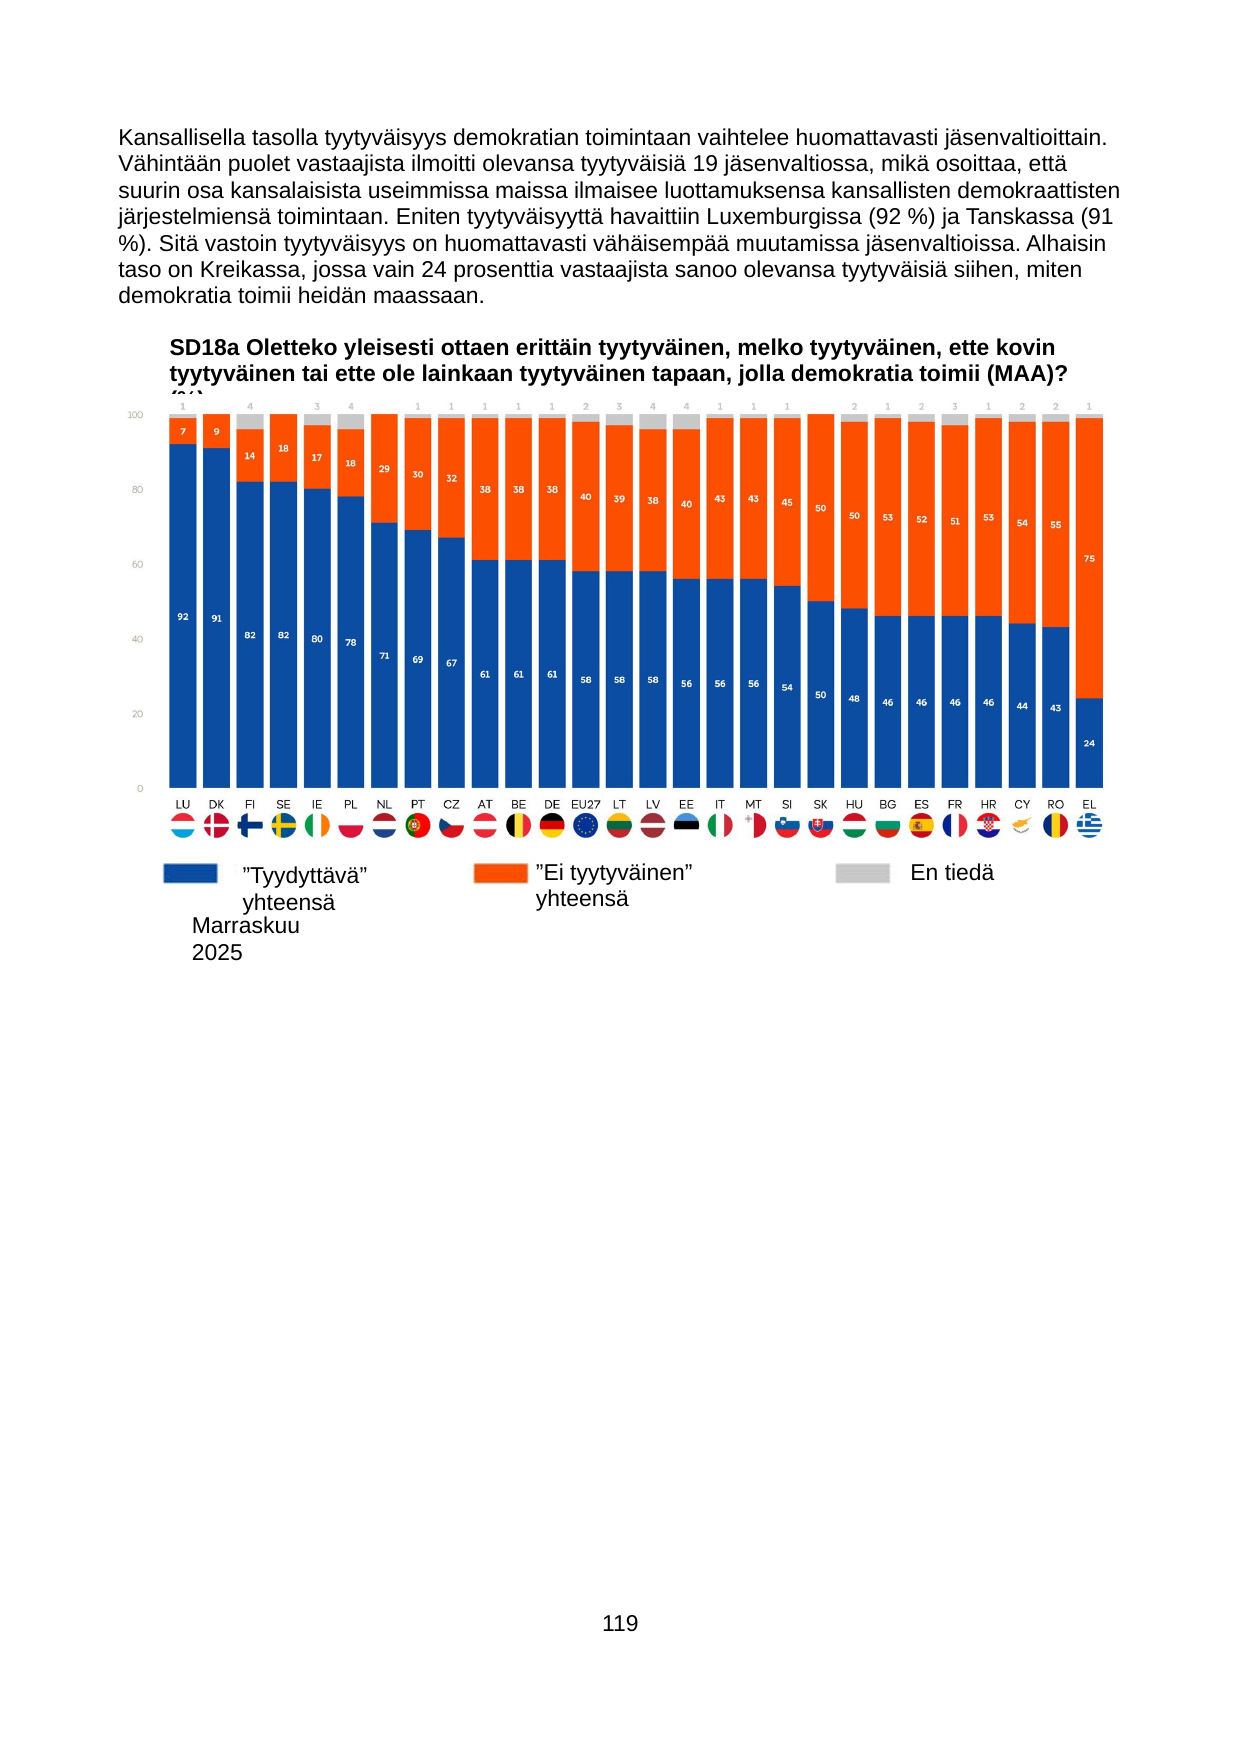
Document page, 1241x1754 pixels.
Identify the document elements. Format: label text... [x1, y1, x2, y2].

picture [153, 849, 897, 888]
text Kansallisella tasolla tyytyväisyys demokratian toimintaan vaihtelee huomattavasti jäsenvaltioittain. Vähintään puolet vastaajista ilmoitti olevansa tyytyväisiä 19 jäsenvaltiossa, mikä osoittaa, että suurin osa kansalaisista useimmissa maissa ilmaisee luottamuksensa kansallisten demokraattisten järjestelmiensä toimintaan. Eniten tyytyväisyyttä havaittiin Luxemburgissa (92 %) ja Tanskassa (91 %). Sitä vastoin tyytyväisyys on huomattavasti vähäisempää muutamissa jäsenvaltioissa. Alhaisin taso on Kreikassa, jossa vain 24 prosenttia vastaajista sanoo olevansa tyytyväisiä siihen, miten demokratia toimii heidän maassaan. [118, 124, 1122, 308]
picture [118, 394, 1112, 844]
